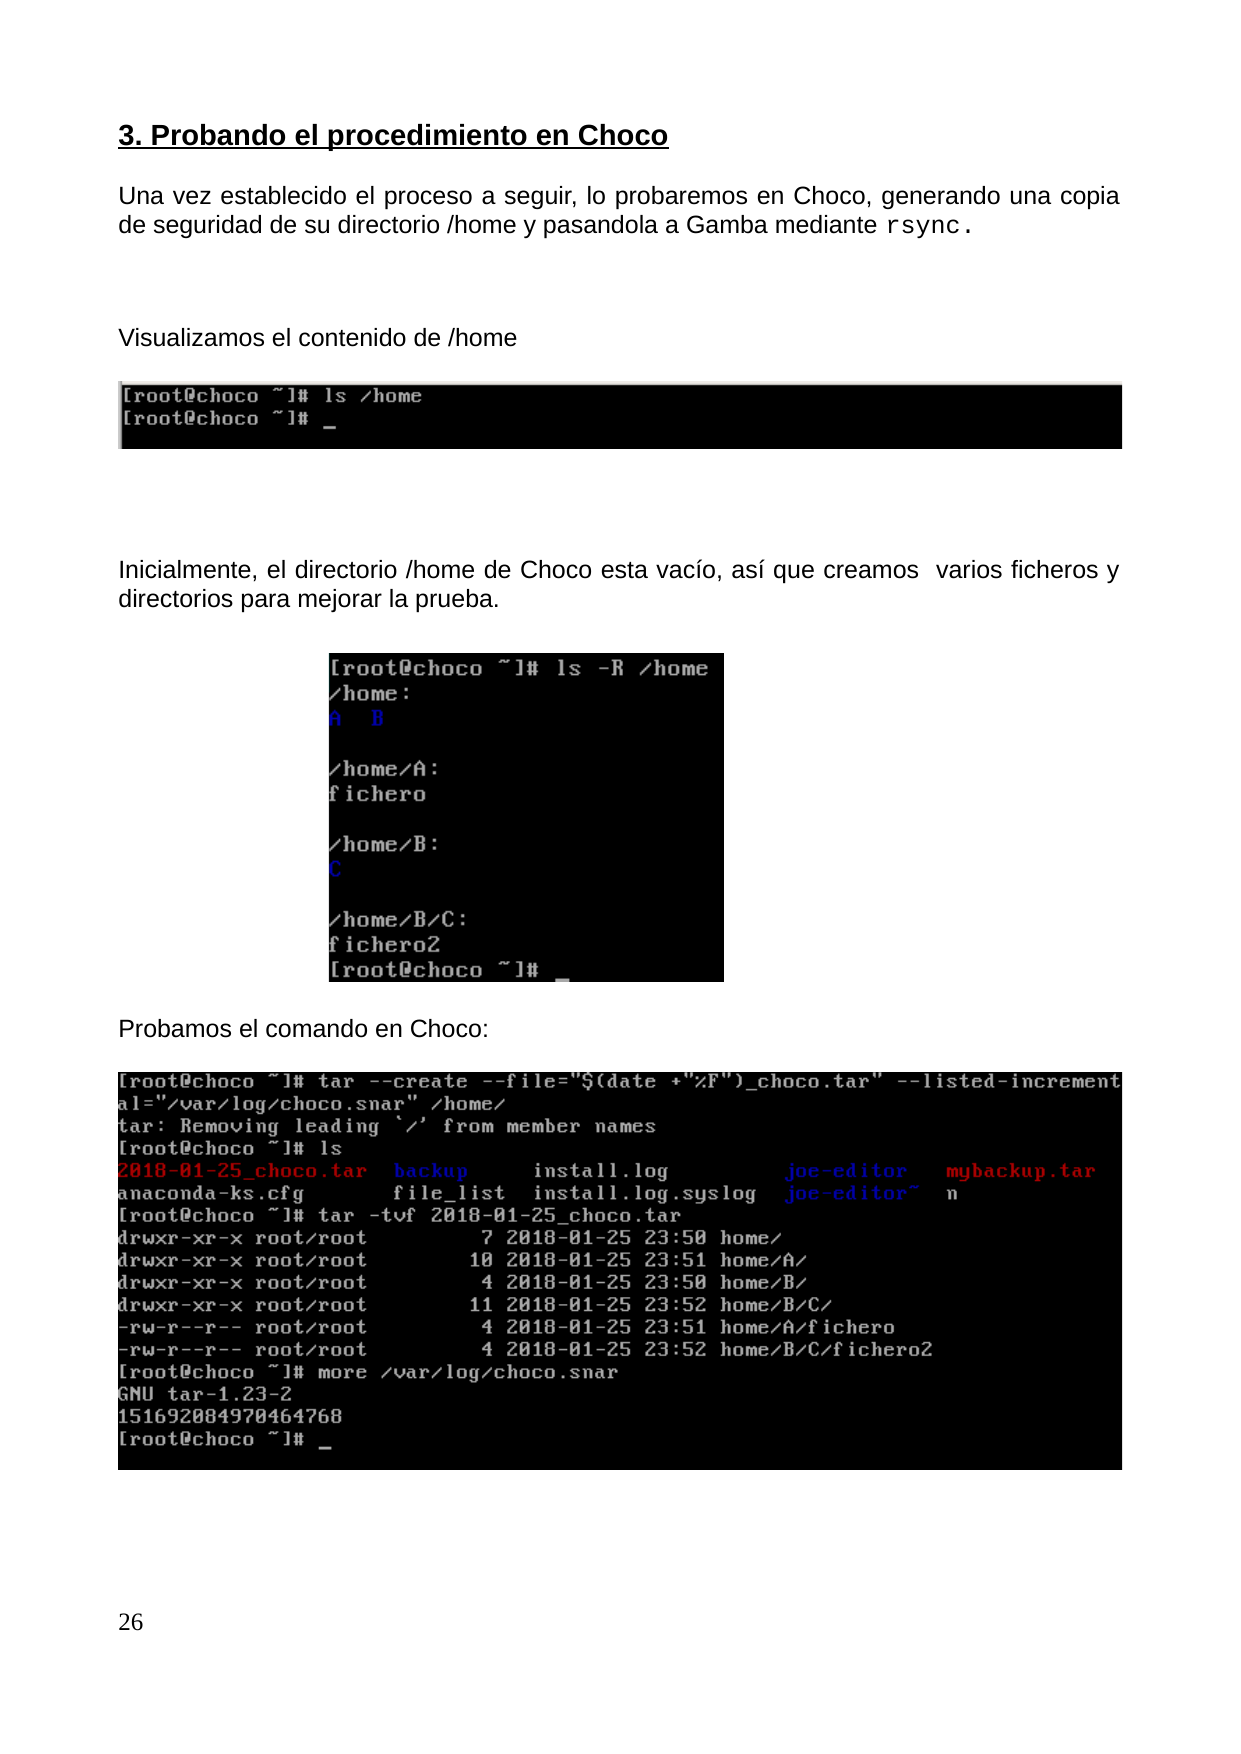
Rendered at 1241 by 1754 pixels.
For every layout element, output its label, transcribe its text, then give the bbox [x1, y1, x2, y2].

text 3. Probando el procedimiento en Choco [118, 118, 1122, 152]
picture [118, 381, 1123, 449]
text Probamos el comando en Choco: [118, 1014, 1122, 1042]
picture [328, 653, 724, 982]
text Visualizamos el contenido de /home [118, 323, 1122, 352]
picture [118, 1072, 1123, 1470]
text Una vez establecido el proceso a seguir, lo probaremos en Choco, generando una copia de seguridad de su directorio /home y pasandola a Gamba mediante rsync. [118, 181, 1122, 241]
text Inicialmente, el directorio /home de Choco esta vacío, así que creamos varios ficheros y directorios para mejorar la prueba. [118, 555, 1122, 612]
